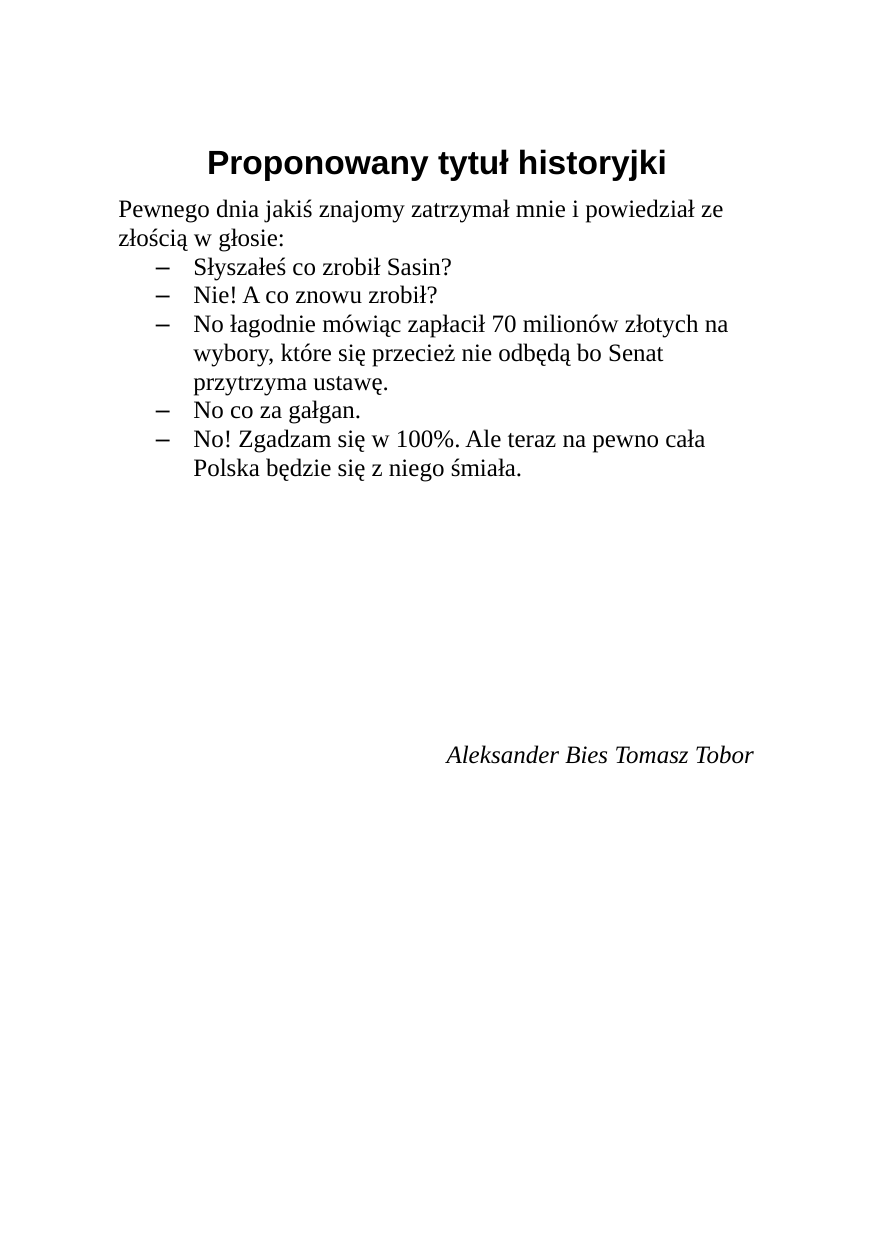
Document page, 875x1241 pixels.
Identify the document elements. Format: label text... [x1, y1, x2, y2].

list Nie! A co znowu zrobił? [156, 281, 756, 309]
subtitle Proponowany tytuł historyjki [118, 143, 756, 182]
list Słyszałeś co zrobił Sasin? [156, 252, 756, 281]
list No co za gałgan. [156, 396, 756, 424]
text Pewnego dnia jakiś znajomy zatrzymał mnie i powiedział ze złością w głosie: [118, 194, 756, 252]
list Polska będzie się z niego śmiała. [156, 453, 756, 482]
text Aleksander Bies Tomasz Tobor [118, 741, 756, 769]
list No łagodnie mówiąc zapłacił 70 milionów złotych na wybory, które się przecież nie odbędą bo Senat przytrzyma ustawę. [156, 309, 756, 396]
list No! Zgadzam się w 100%. Ale teraz na pewno cała [156, 424, 756, 453]
